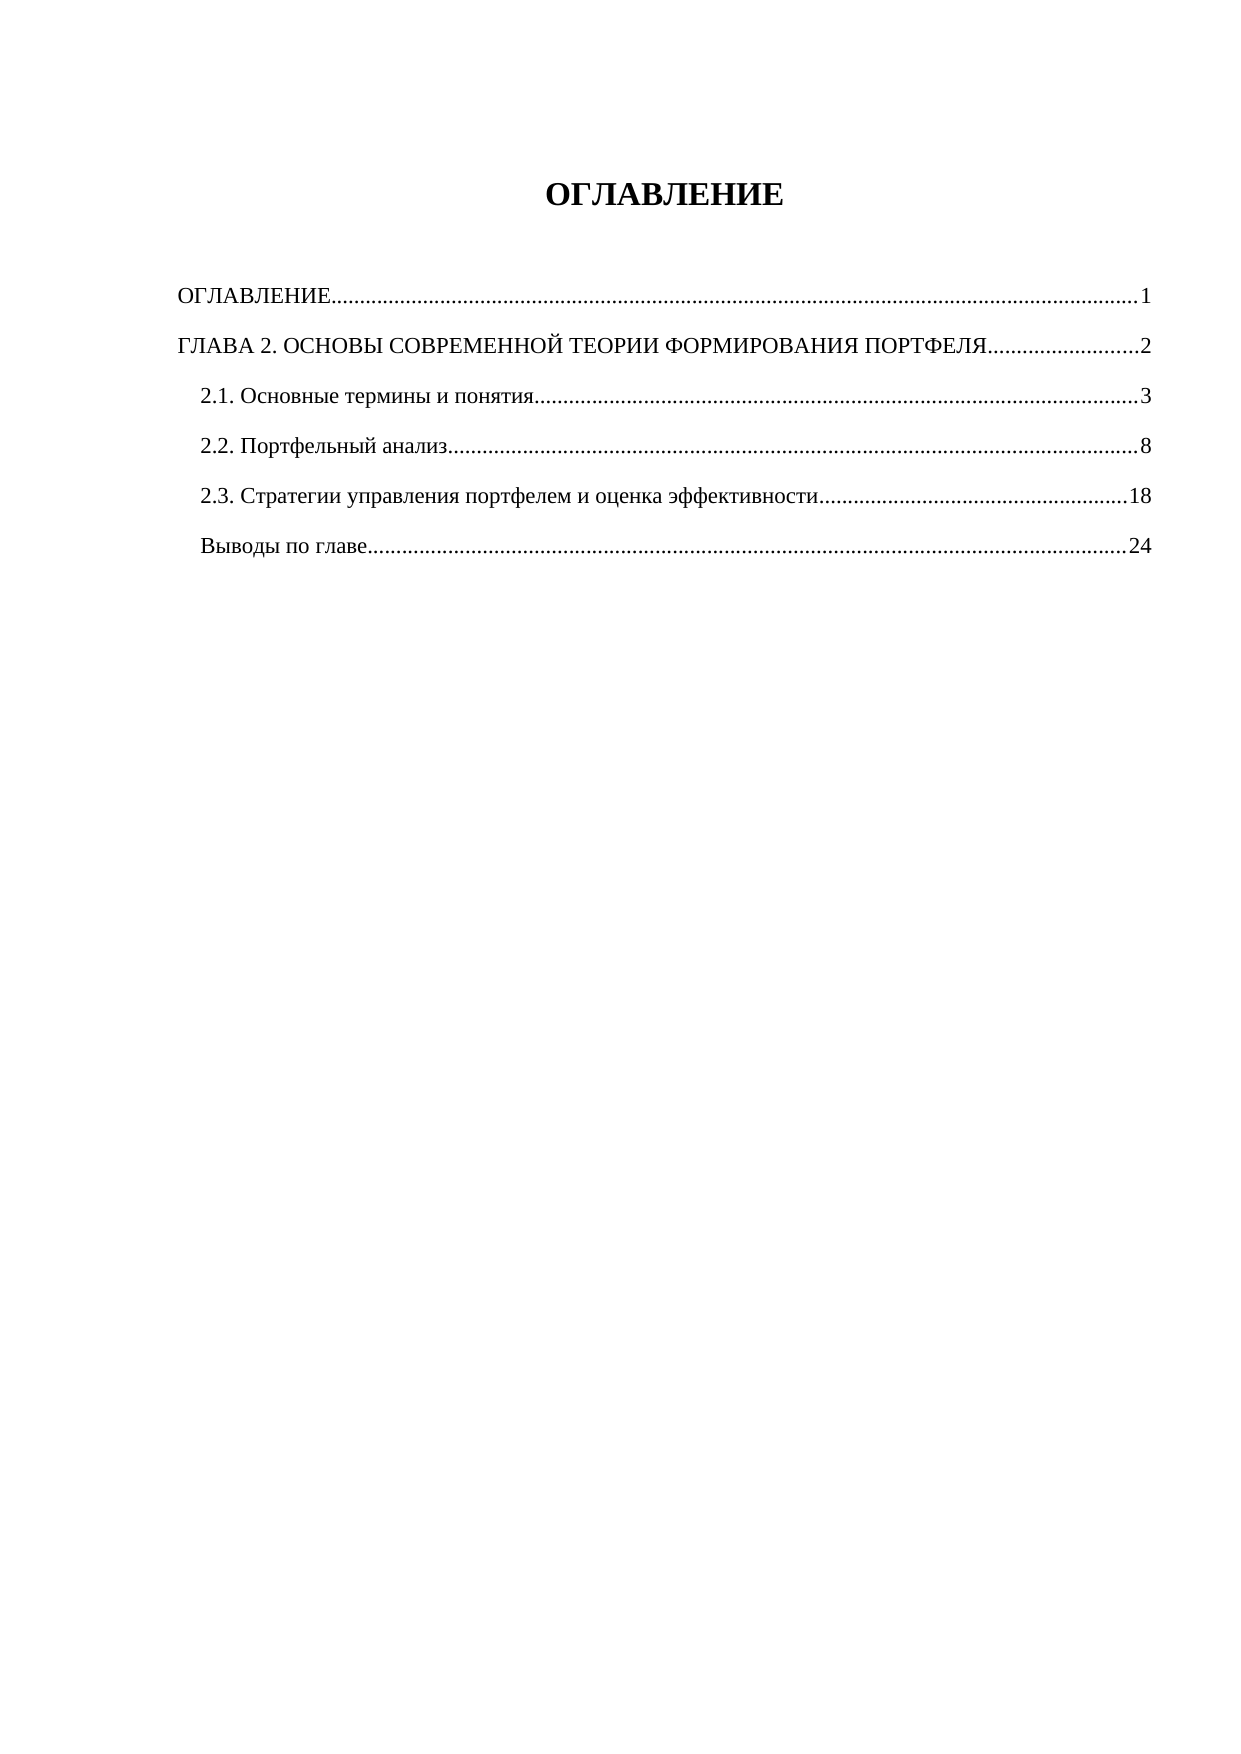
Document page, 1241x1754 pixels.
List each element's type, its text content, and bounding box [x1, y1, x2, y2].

text ОГЛАВЛЕНИЕ 1 [177, 282, 1152, 308]
text 2.3. Стратегии управления портфелем и оценка эффективности 18 [200, 482, 1152, 508]
text 2.2. Портфельный анализ 8 [200, 432, 1152, 458]
text Выводы по главе 24 [200, 532, 1152, 558]
subtitle ОГЛАВЛЕНИЕ [177, 174, 1152, 213]
text 2.1. Основные термины и понятия 3 [200, 382, 1152, 408]
text ГЛАВА 2. ОСНОВЫ СОВРЕМЕННОЙ ТЕОРИИ ФОРМИРОВАНИЯ ПОРТФЕЛЯ. 2 [177, 332, 1152, 358]
